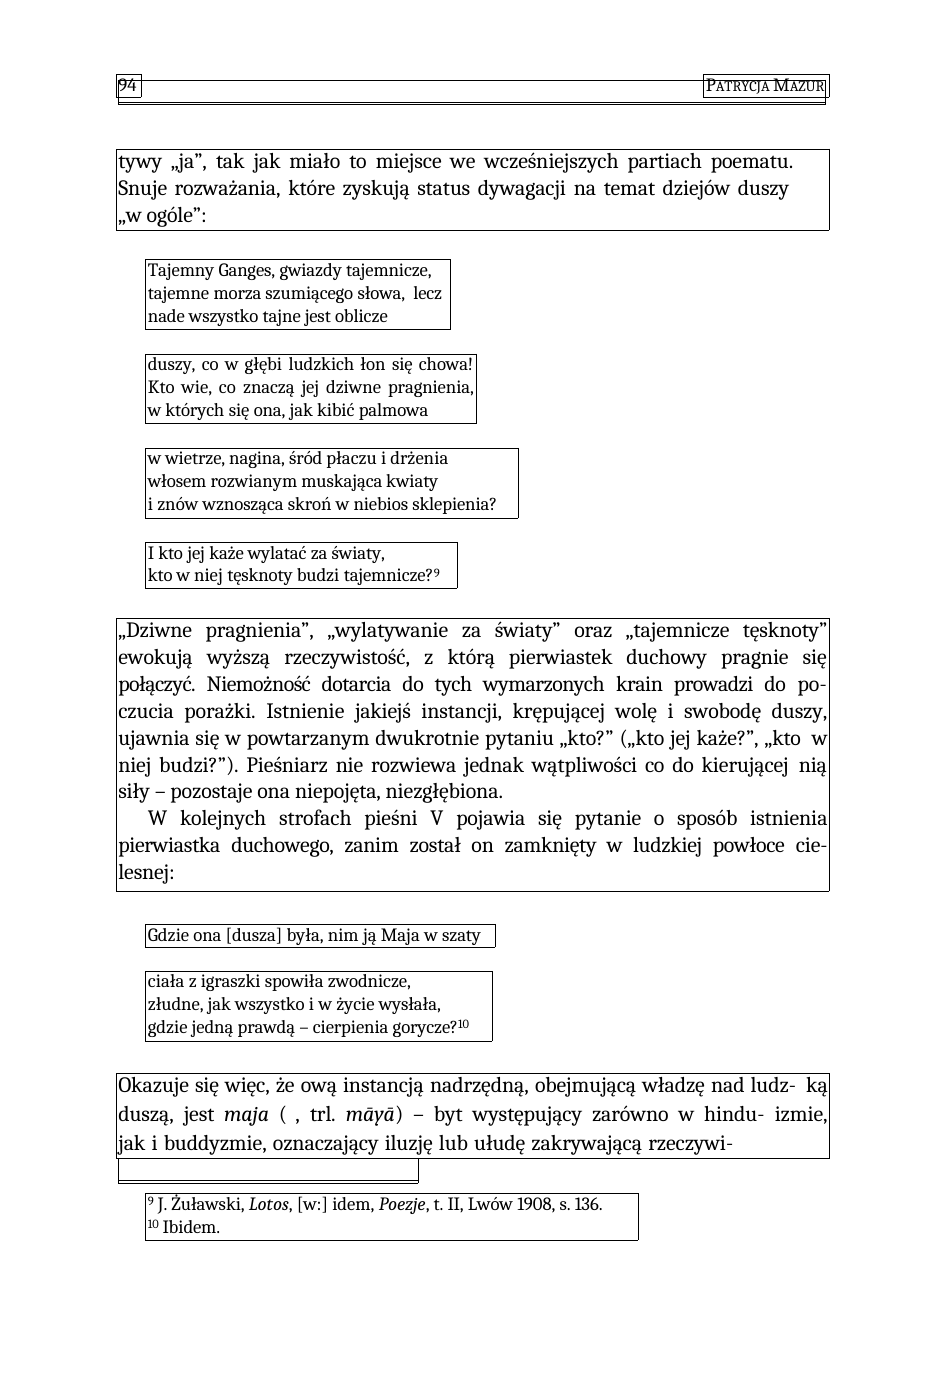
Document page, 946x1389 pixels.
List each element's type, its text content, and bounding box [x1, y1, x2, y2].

text PATRYCJA MAZUR [706, 75, 828, 96]
text i znów wznosząca skroń w niebios sklepienia? [148, 493, 518, 515]
text 10 Ibidem. [148, 1216, 638, 1238]
text „Dziwne pragnienia”, „wylatywanie za światy” oraz „tajemnicze tęsknoty” ewokują wyższą rzeczywistość, z którą pierwiastek duchowy pragnie się połączyć. Niemożność dotarcia do tych wymarzonych krain prowadzi do po- czucia porażki. Istnienie jakiejś instancji, krępującej wolę i swobodę duszy, ujawnia się w powtarzanym dwukrotnie pytaniu „kto?” („kto jej każe?”, „kto w niej budzi?”). Pieśniarz nie rozwiewa jednak wątpliwości co do kierującej nią siły – pozostaje ona niepojęta, niezgłębiona. [118, 619, 827, 804]
text tywy „ja”, tak jak miało to miejsce we wcześniejszych partiach poematu. Snuje rozważania, które zyskują status dywagacji na temat dziejów duszy [118, 150, 827, 201]
text I kto jej każe wylatać za światy, [148, 543, 457, 563]
text duszy, co w głębi ludzkich łon się chowa! Kto wie, co znaczą jej dziwne pragnienia, w których się ona, jak kibić palmowa [148, 355, 474, 421]
text kto w niej tęsknoty budzi tajemnicze?9 [148, 565, 457, 586]
text 9 J. Żuławski, Lotos, [w:] idem, Poezje, t. II, Lwów 1908, s. 136. [148, 1194, 638, 1215]
text Okazuje się więc, że ową instancją nadrzędną, obejmującą władzę nad ludz- ką duszą, jest maja ( , trl. māyā) – byt występujący zarówno w hindu- izmie, jak i buddyzmie, oznaczający iluzję lub ułudę zakrywającą rzeczywi- [118, 1074, 828, 1156]
text [118, 75, 141, 80]
text Tajemny Ganges, gwiazdy tajemnicze, tajemne morza szumiącego słowa, lecz nade wszystko tajne jest oblicze [148, 260, 448, 327]
text „w ogóle”: [118, 202, 829, 227]
text w wietrze, nagina, śród płaczu i drżenia włosem rozwianym muskająca kwiaty [148, 449, 464, 492]
text 94 [119, 81, 141, 96]
text ciała z igraszki spowiła zwodnicze, złudne, jak wszystko i w życie wysłała, [148, 972, 456, 1015]
text gdzie jedną prawdą – cierpienia gorycze?10 [148, 1017, 492, 1038]
text Gdzie ona [dusza] była, nim ją Maja w szaty [148, 925, 495, 945]
text W kolejnych strofach pieśni V pojawia się pytanie o sposób istnienia pierwiastka duchowego, zanim został on zamknięty w ludzkiej powłoce cie- lesnej: [118, 806, 827, 885]
